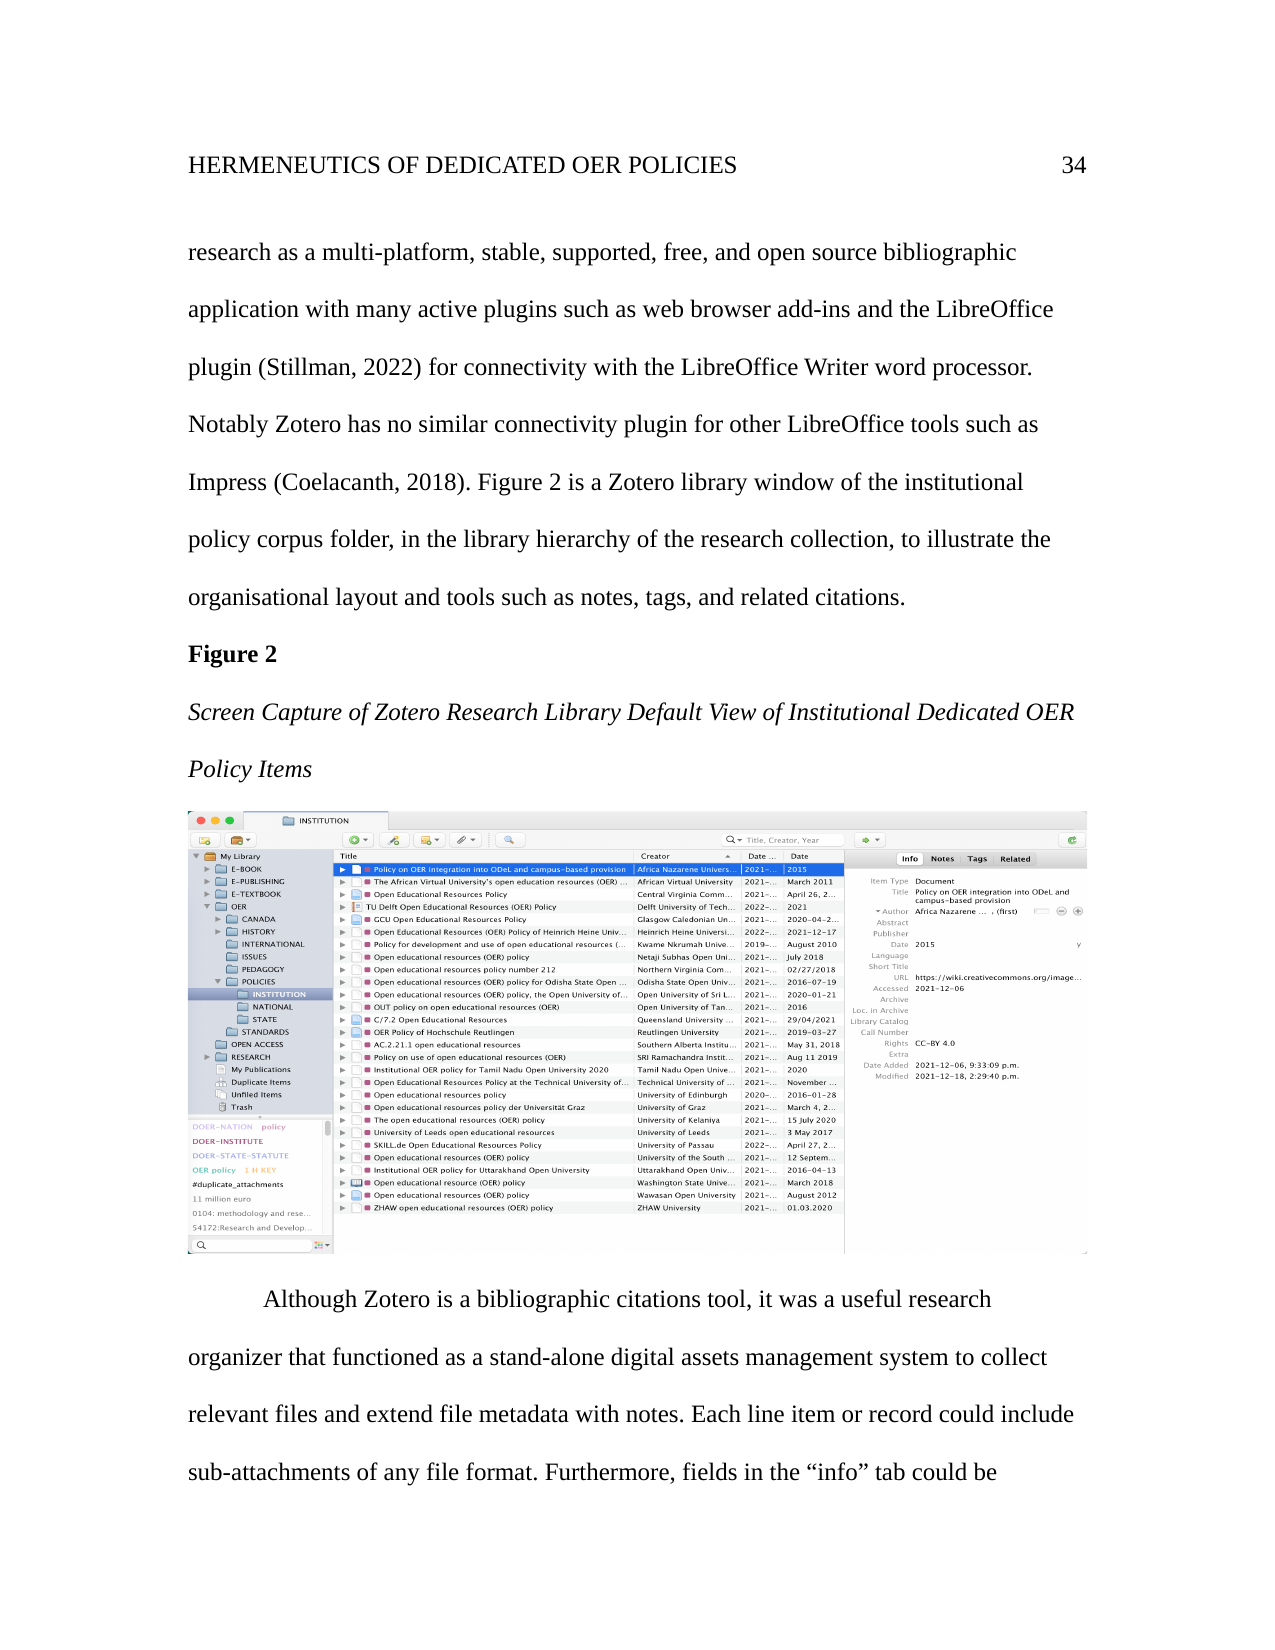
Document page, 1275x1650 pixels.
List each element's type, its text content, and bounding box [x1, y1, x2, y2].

text Although Zotero is a bibliographic citations tool, it was a useful research organizer that functioned as a stand-alone digital assets management system to collect relevant files and extend file metadata with notes. Each line item or record could include sub-attachments of any file format. Furthermore, fields in the “info” tab could be [188, 1284, 1087, 1485]
picture [187, 811, 1088, 1254]
text research as a multi-platform, stable, supported, free, and open source bibliographic application with many active plugins such as web browser add-ins and the LibreOffice plugin (Stillman, 2022) for connectivity with the LibreOffice Writer word processor. Notably Zotero has no similar connectivity plugin for other LibreOffice tools such as Impress (Coelacanth, 2018). Figure 2 is a Zotero library window of the institutional policy corpus folder, in the library hierarchy of the research collection, to illustrate the organisational layout and tools such as notes, tags, and related citations. [188, 237, 1087, 611]
text Figure 2 Screen Capture of Zotero Research Library Default View of Institutional Dedicated OER Policy Items [188, 639, 1087, 783]
